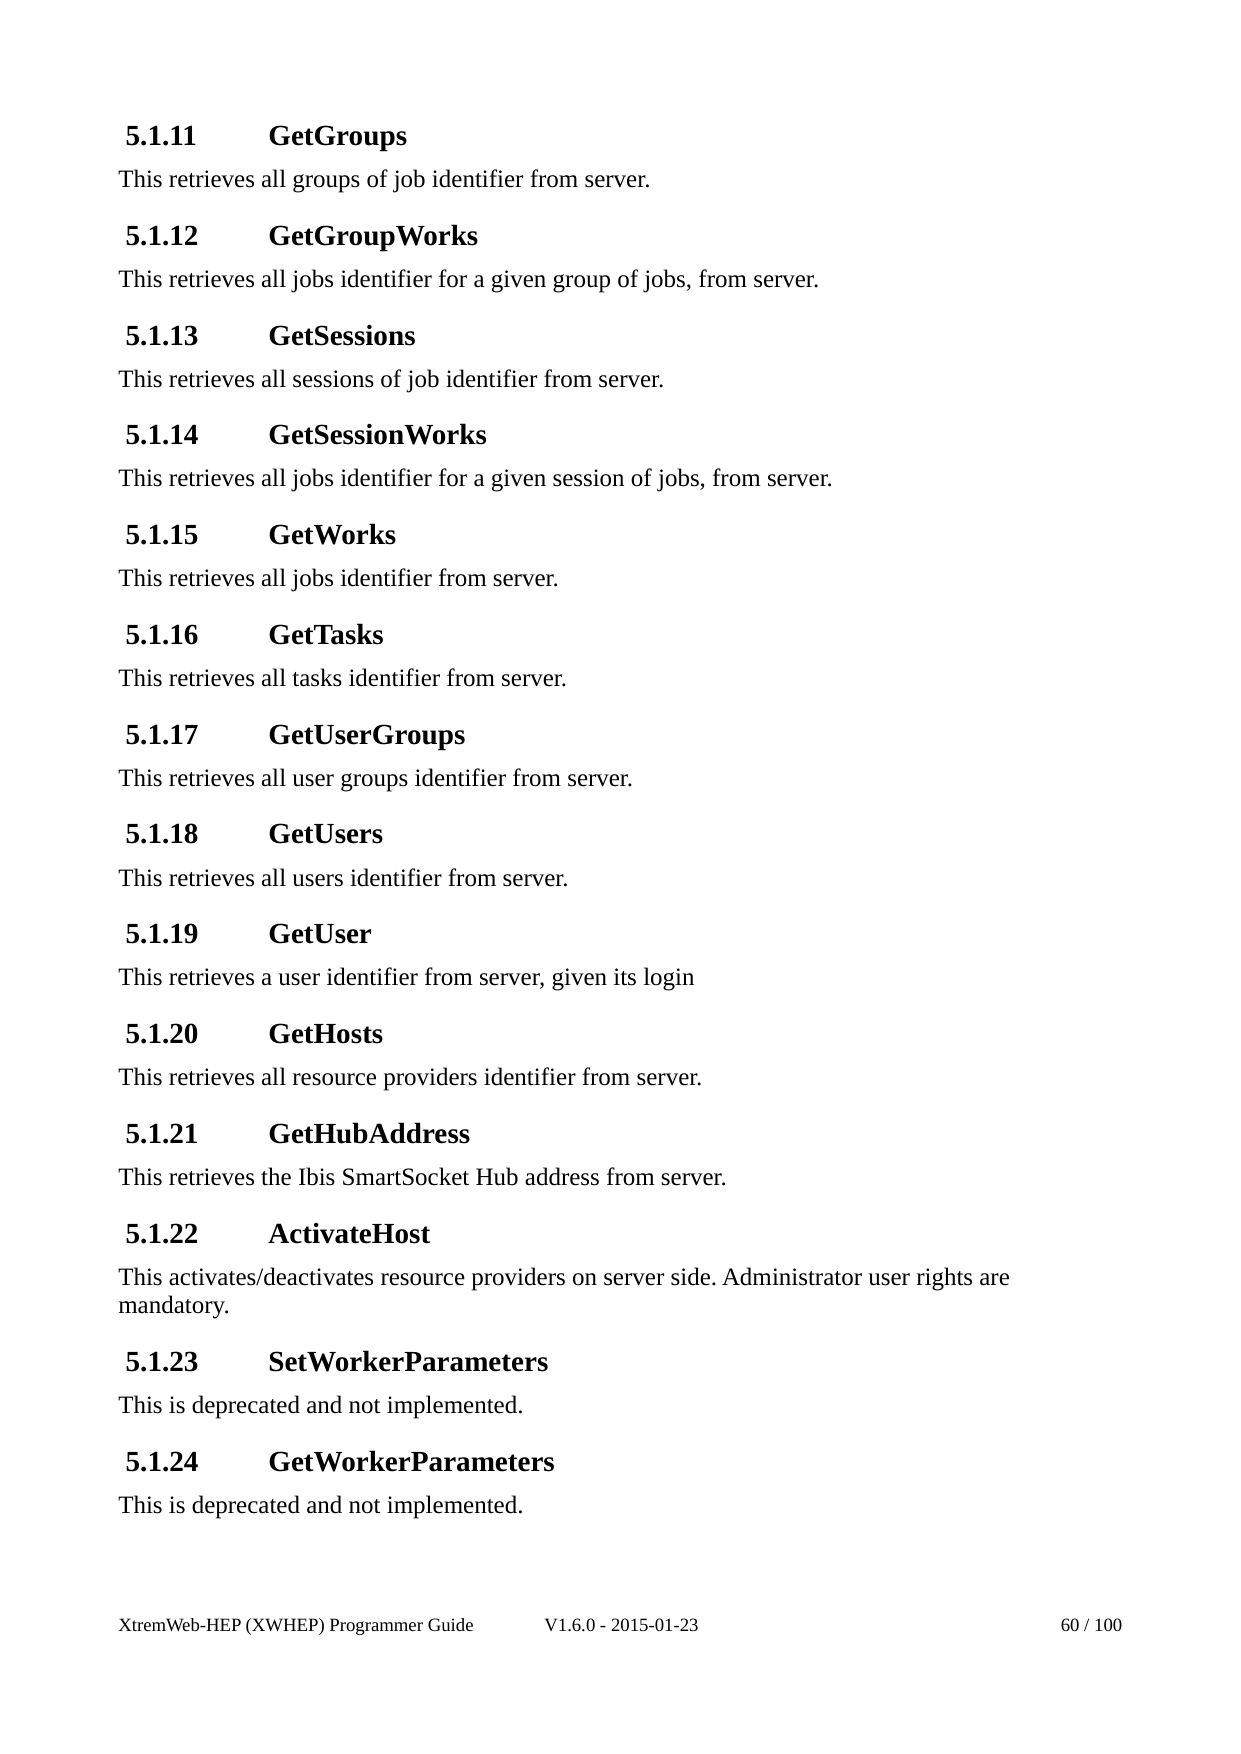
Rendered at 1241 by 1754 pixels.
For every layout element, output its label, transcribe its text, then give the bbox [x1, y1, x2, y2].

subtitle GetUser [118, 916, 1122, 950]
subtitle GetWorkerParameters [118, 1444, 1122, 1478]
subtitle SetWorkerParameters [118, 1344, 1122, 1378]
subtitle GetWorks [118, 517, 1122, 551]
text This is deprecated and not implemented. [118, 1390, 1122, 1419]
text This retrieves all users identifier from server. [118, 863, 1122, 891]
text This retrieves all groups of job identifier from server. [118, 164, 1122, 193]
text This retrieves all user groups identifier from server. [118, 763, 1122, 792]
subtitle GetGroups [118, 118, 1122, 152]
subtitle GetGroupWorks [118, 218, 1122, 251]
subtitle GetSessions [118, 318, 1122, 351]
subtitle GetUsers [118, 817, 1122, 850]
text This is deprecated and not implemented. [118, 1490, 1122, 1519]
subtitle GetSessionWorks [118, 417, 1122, 451]
text This retrieves all resource providers identifier from server. [118, 1062, 1122, 1091]
subtitle GetUserGroups [118, 717, 1122, 750]
text This retrieves a user identifier from server, given its login [118, 962, 1122, 991]
text This retrieves the Ibis SmartSocket Hub address from server. [118, 1162, 1122, 1191]
text This retrieves all jobs identifier for a given session of jobs, from server. [118, 463, 1122, 492]
subtitle GetHubAddress [118, 1116, 1122, 1149]
text This retrieves all sessions of job identifier from server. [118, 364, 1122, 392]
subtitle GetHosts [118, 1016, 1122, 1050]
text This retrieves all jobs identifier from server. [118, 563, 1122, 592]
subtitle GetTasks [118, 617, 1122, 651]
text This retrieves all jobs identifier for a given group of jobs, from server. [118, 264, 1122, 293]
subtitle ActivateHost [118, 1216, 1122, 1249]
text This activates/deactivates resource providers on server side. Administrator user rights are mandatory. [118, 1262, 1122, 1319]
text This retrieves all tasks identifier from server. [118, 663, 1122, 692]
